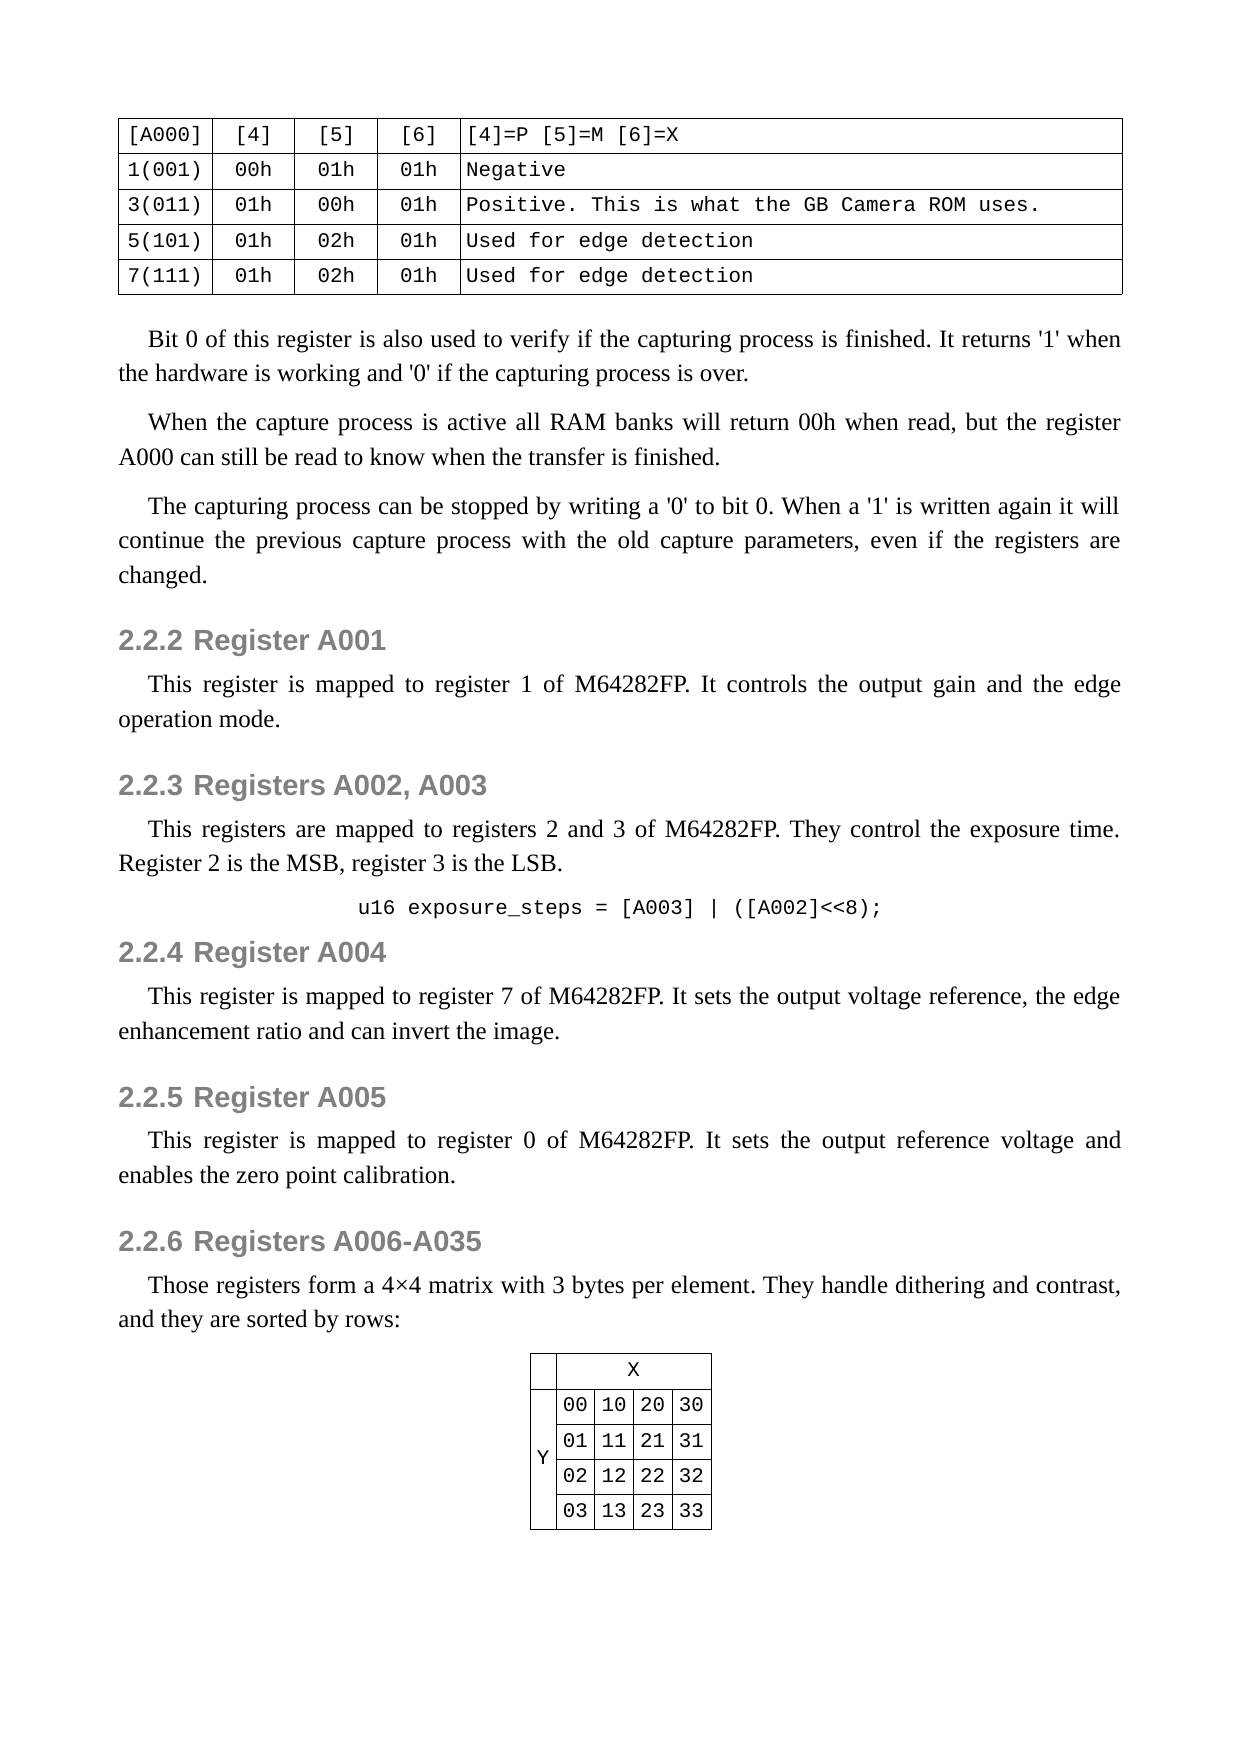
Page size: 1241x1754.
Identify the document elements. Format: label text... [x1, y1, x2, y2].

text u16 exposure_steps = [A003] | ([A002]<<8); [118, 897, 1122, 921]
text This register is mapped to register 7 of M64282FP. It sets the output voltage reference, the edge enhancement ratio and can invert the image. [118, 981, 1122, 1045]
table_cell Y [531, 1390, 556, 1529]
table_cell 01h [213, 190, 294, 224]
table_cell 5(101) [119, 225, 212, 259]
subtitle Registers A006-A035 [118, 1224, 1122, 1257]
text This registers are mapped to registers 2 and 3 of M64282FP. They control the exposure time. Register 2 is the MSB, register 3 is the LSB. [118, 814, 1122, 877]
subtitle Register A001 [118, 623, 1122, 657]
table_header [4]=P [5]=M [6]=X [461, 119, 1122, 153]
table_cell 01h [213, 225, 294, 259]
table_cell 00h [213, 154, 294, 188]
table_cell 01h [378, 154, 460, 188]
table_cell 22 [634, 1460, 672, 1494]
table_cell 7(111) [119, 260, 212, 294]
table_cell 03 [557, 1495, 594, 1529]
table_header [4] [213, 119, 294, 153]
table_cell 00h [295, 190, 377, 224]
subtitle Register A005 [118, 1079, 1122, 1113]
table_cell 31 [673, 1425, 711, 1459]
table_cell 01h [378, 190, 460, 224]
table_cell 20 [634, 1390, 672, 1424]
table_cell 01h [213, 260, 294, 294]
table_cell 21 [634, 1425, 672, 1459]
text Those registers form a 4×4 matrix with 3 bytes per element. They handle dithering and contrast, and they are sorted by rows: [118, 1270, 1122, 1333]
table_cell 32 [673, 1460, 711, 1494]
table_cell 02 [557, 1460, 594, 1494]
table_cell 23 [634, 1495, 672, 1529]
table_cell 12 [595, 1460, 633, 1494]
table_header [A000] [119, 119, 212, 153]
table_cell 01h [295, 154, 377, 188]
table_cell 01h [378, 225, 460, 259]
table_cell 00 [557, 1390, 594, 1424]
text When the capture process is active all RAM banks will return 00h when read, but the register A000 can still be read to know when the transfer is finished. [118, 407, 1122, 471]
table_cell 11 [595, 1425, 633, 1459]
table_cell 3(011) [119, 190, 212, 224]
table_cell 10 [595, 1390, 633, 1424]
table_header [6] [378, 119, 460, 153]
table_cell 33 [673, 1495, 711, 1529]
text This register is mapped to register 0 of M64282FP. It sets the output reference voltage and enables the zero point calibration. [118, 1126, 1122, 1189]
table_cell 1(001) [119, 154, 212, 188]
table_header [531, 1354, 556, 1388]
text This register is mapped to register 1 of M64282FP. It controls the output gain and the edge operation mode. [118, 669, 1122, 733]
table_cell 13 [595, 1495, 633, 1529]
table_cell 01h [378, 260, 460, 294]
table_cell Positive. This is what the GB Camera ROM uses. [461, 190, 1122, 224]
table_header X [557, 1354, 711, 1388]
table_cell Used for edge detection [461, 260, 1122, 294]
text The capturing process can be stopped by writing a '0' to bit 0. When a '1' is written again it will continue the previous capture process with the old capture parameters, even if the registers are changed. [118, 491, 1122, 588]
table_cell 01 [557, 1425, 594, 1459]
subtitle Register A004 [118, 935, 1122, 969]
text Bit 0 of this register is also used to verify if the capturing process is finished. It returns '1' when the hardware is working and '0' if the capturing process is over. [118, 324, 1122, 387]
table_cell 30 [673, 1390, 711, 1424]
table_cell Negative [461, 154, 1122, 188]
subtitle Registers A002, A003 [118, 768, 1122, 801]
table_cell 02h [295, 260, 377, 294]
table_header [5] [295, 119, 377, 153]
table_cell Used for edge detection [461, 225, 1122, 259]
table_cell 02h [295, 225, 377, 259]
